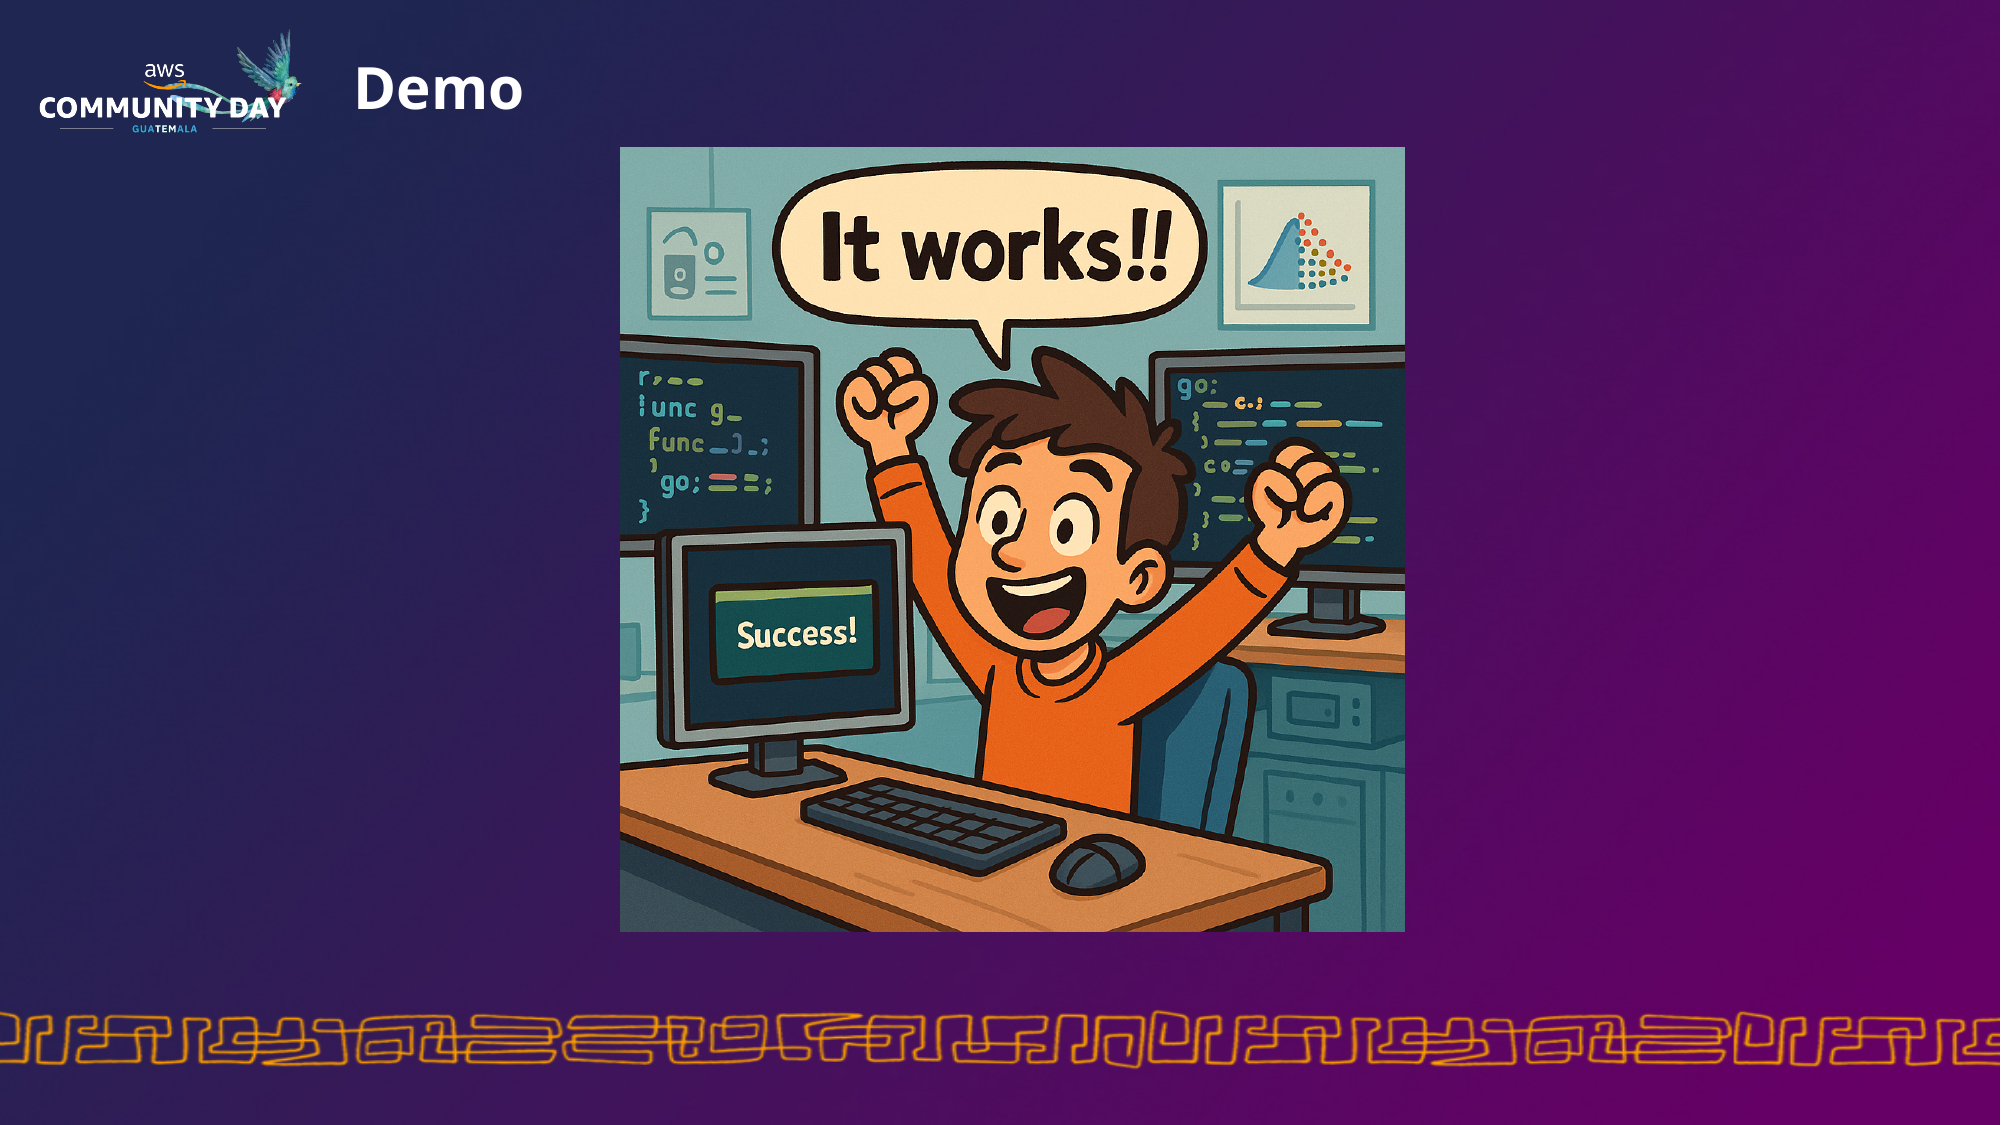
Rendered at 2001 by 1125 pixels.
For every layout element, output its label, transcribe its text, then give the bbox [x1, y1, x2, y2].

text_box Demo [353, 59, 1999, 123]
picture [0, 0, 2000, 1125]
